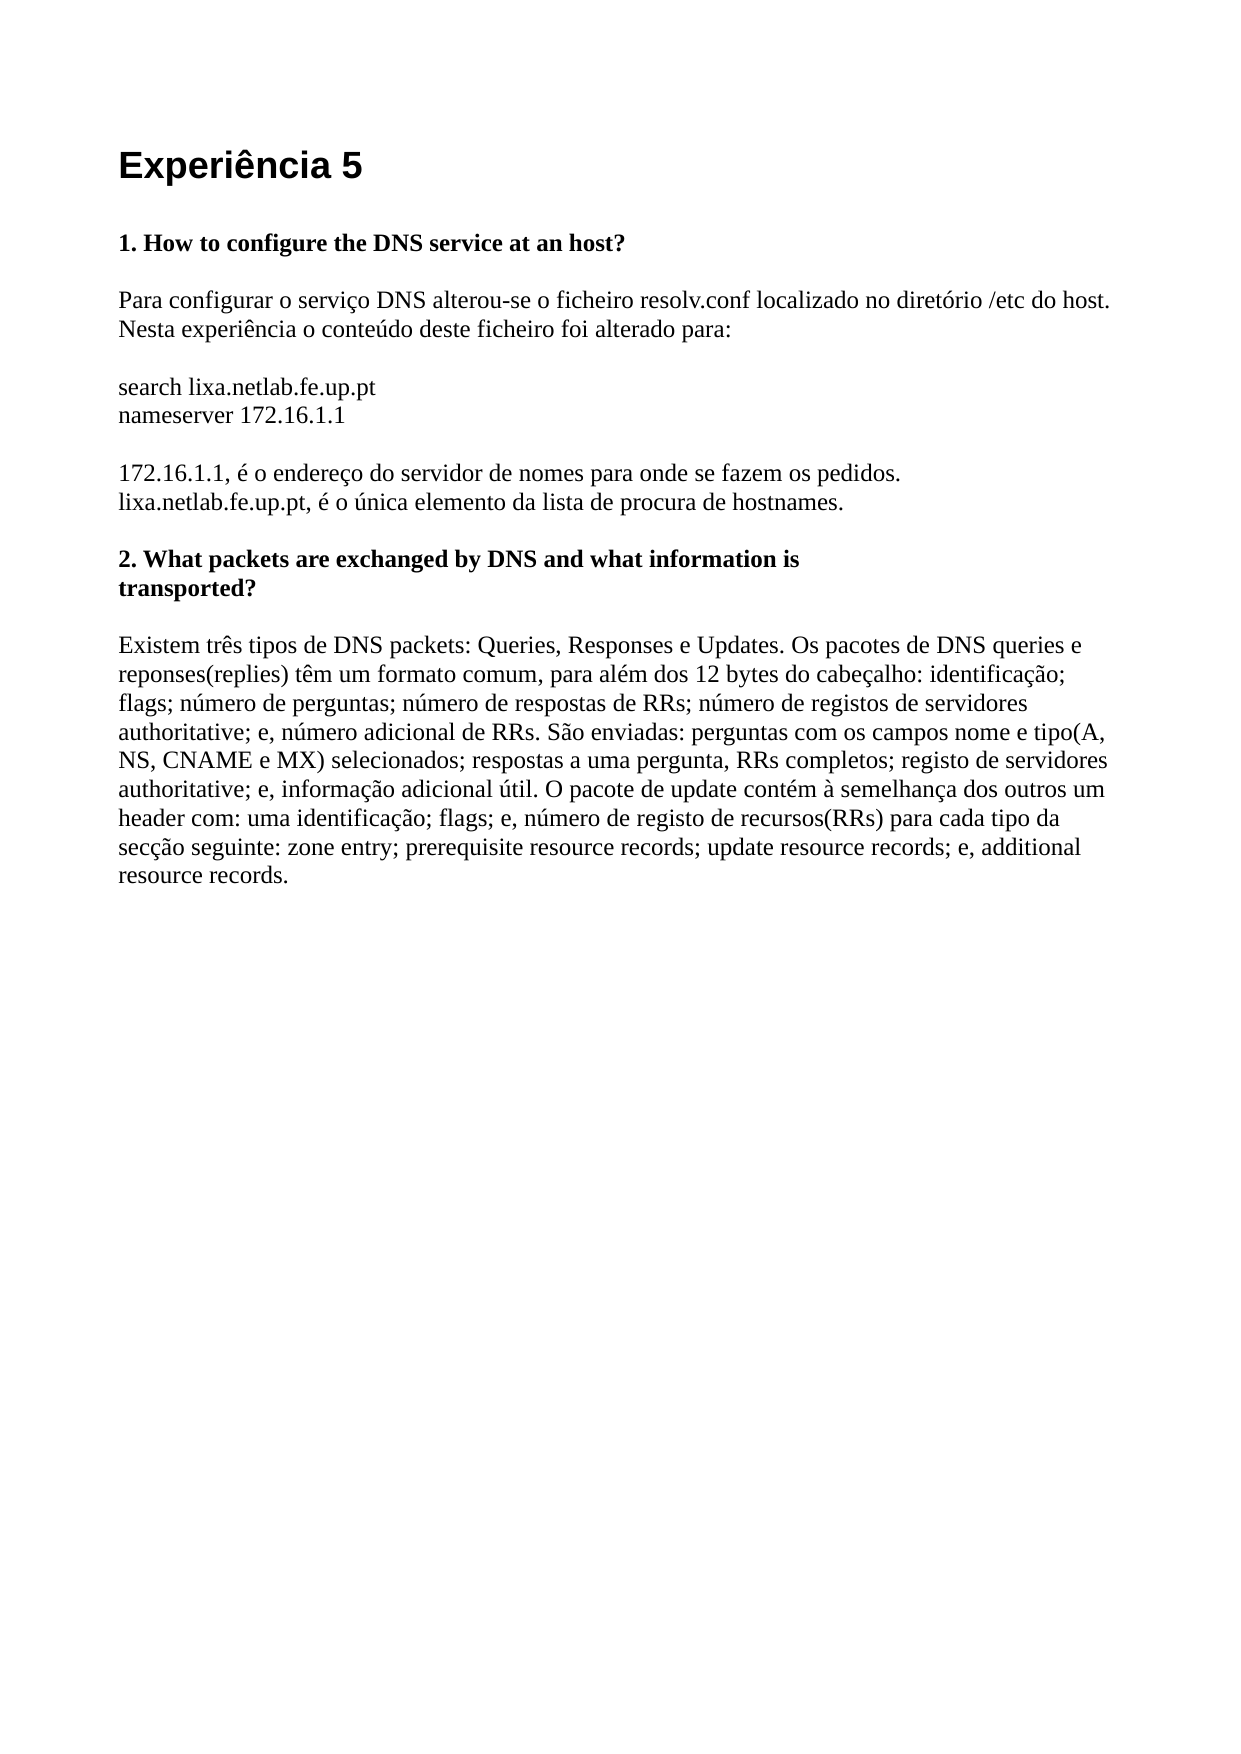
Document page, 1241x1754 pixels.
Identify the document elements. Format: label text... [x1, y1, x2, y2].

subtitle Experiência 5 [118, 143, 1122, 187]
text 2. What packets are exchanged by DNS and what information is [118, 544, 1122, 573]
text Nesta experiência o conteúdo deste ficheiro foi alterado para: [118, 314, 1122, 343]
text 172.16.1.1, é o endereço do servidor de nomes para onde se fazem os pedidos. [118, 458, 1122, 487]
text nameserver 172.16.1.1 [118, 401, 1122, 429]
text Existem três tipos de DNS packets: Queries, Responses e Updates. Os pacotes de DNS queries e reponses(replies) têm um formato comum, para além dos 12 bytes do cabeçalho: identificação; flags; número de perguntas; número de respostas de RRs; número de registos de servidores authoritative; e, número adicional de RRs. São enviadas: perguntas com os campos nome e tipo(A, NS, CNAME e MX) selecionados; respostas a uma pergunta, RRs completos; registo de servidores authoritative; e, informação adicional útil. O pacote de update contém à semelhança dos outros um header com: uma identificação; flags; e, número de registo de recursos(RRs) para cada tipo da secção seguinte: zone entry; prerequisite resource records; update resource records; e, additional resource records. [118, 631, 1122, 889]
text search lixa.netlab.fe.up.pt [118, 372, 1122, 401]
text lixa.netlab.fe.up.pt, é o única elemento da lista de procura de hostnames. [118, 487, 1122, 516]
text transported? [118, 573, 1122, 602]
text Para configurar o serviço DNS alterou-se o ficheiro resolv.conf localizado no diretório /etc do host. [118, 286, 1122, 314]
text 1. How to configure the DNS service at an host? [118, 228, 1122, 257]
